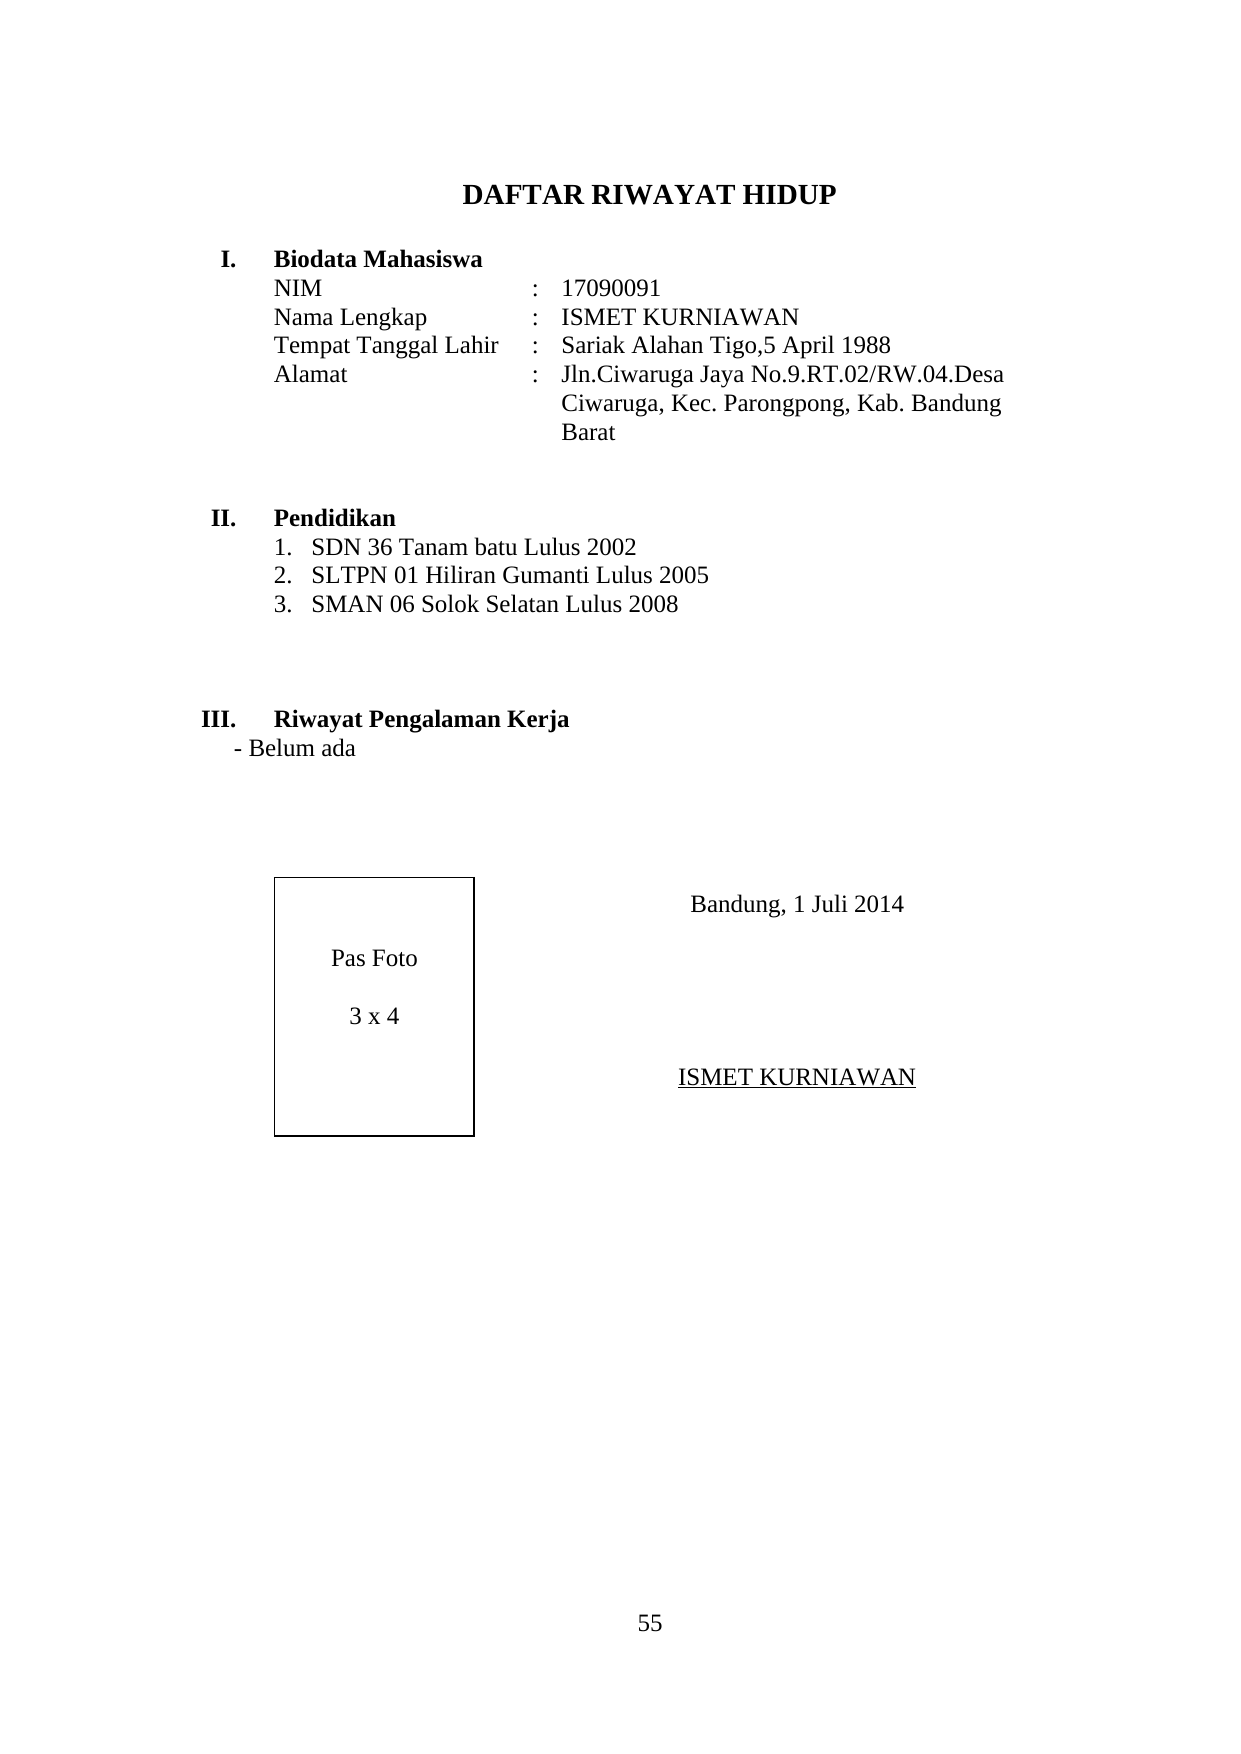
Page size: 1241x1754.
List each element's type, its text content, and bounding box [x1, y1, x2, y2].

text ISMET KURNIAWAN [630, 1062, 964, 1091]
table_cell Tempat Tanggal Lahir [263, 331, 520, 359]
table_cell Sariak Alahan Tigo,5 April 1988 [550, 331, 1051, 359]
list - Belum ada [234, 733, 1063, 762]
table_cell ISMET KURNIAWAN [550, 302, 1051, 331]
list SDN 36 Tanam batu Lulus 2002 [274, 532, 1063, 561]
table_cell : [520, 302, 550, 331]
table_cell : [520, 331, 550, 359]
table_cell Jln.Ciwaruga Jaya No.9.RT.02/RW.04.Desa Ciwaruga, Kec. Parongpong, Kab. Bandung Barat [550, 359, 1051, 446]
text 3 x 4 [290, 1001, 458, 1029]
list SLTPN 01 Hiliran Gumanti Lulus 2005 [274, 561, 1063, 589]
text Pas Foto [290, 943, 458, 972]
table_cell : [520, 359, 550, 446]
table_header NIM [263, 273, 520, 302]
subtitle DAFTAR RIWAYAT HIDUP [236, 177, 1063, 211]
list Pendidikan [236, 503, 1063, 532]
table_header 17090091 [550, 273, 1051, 302]
list Riwayat Pengalaman Kerja [236, 704, 1063, 733]
list Biodata Mahasiswa [236, 244, 1063, 273]
table_cell Nama Lengkap [263, 302, 520, 331]
table_cell Alamat [263, 359, 520, 446]
text Bandung, 1 Juli 2014 [630, 889, 964, 918]
list SMAN 06 Solok Selatan Lulus 2008 [274, 589, 1063, 618]
table_header : [520, 273, 550, 302]
